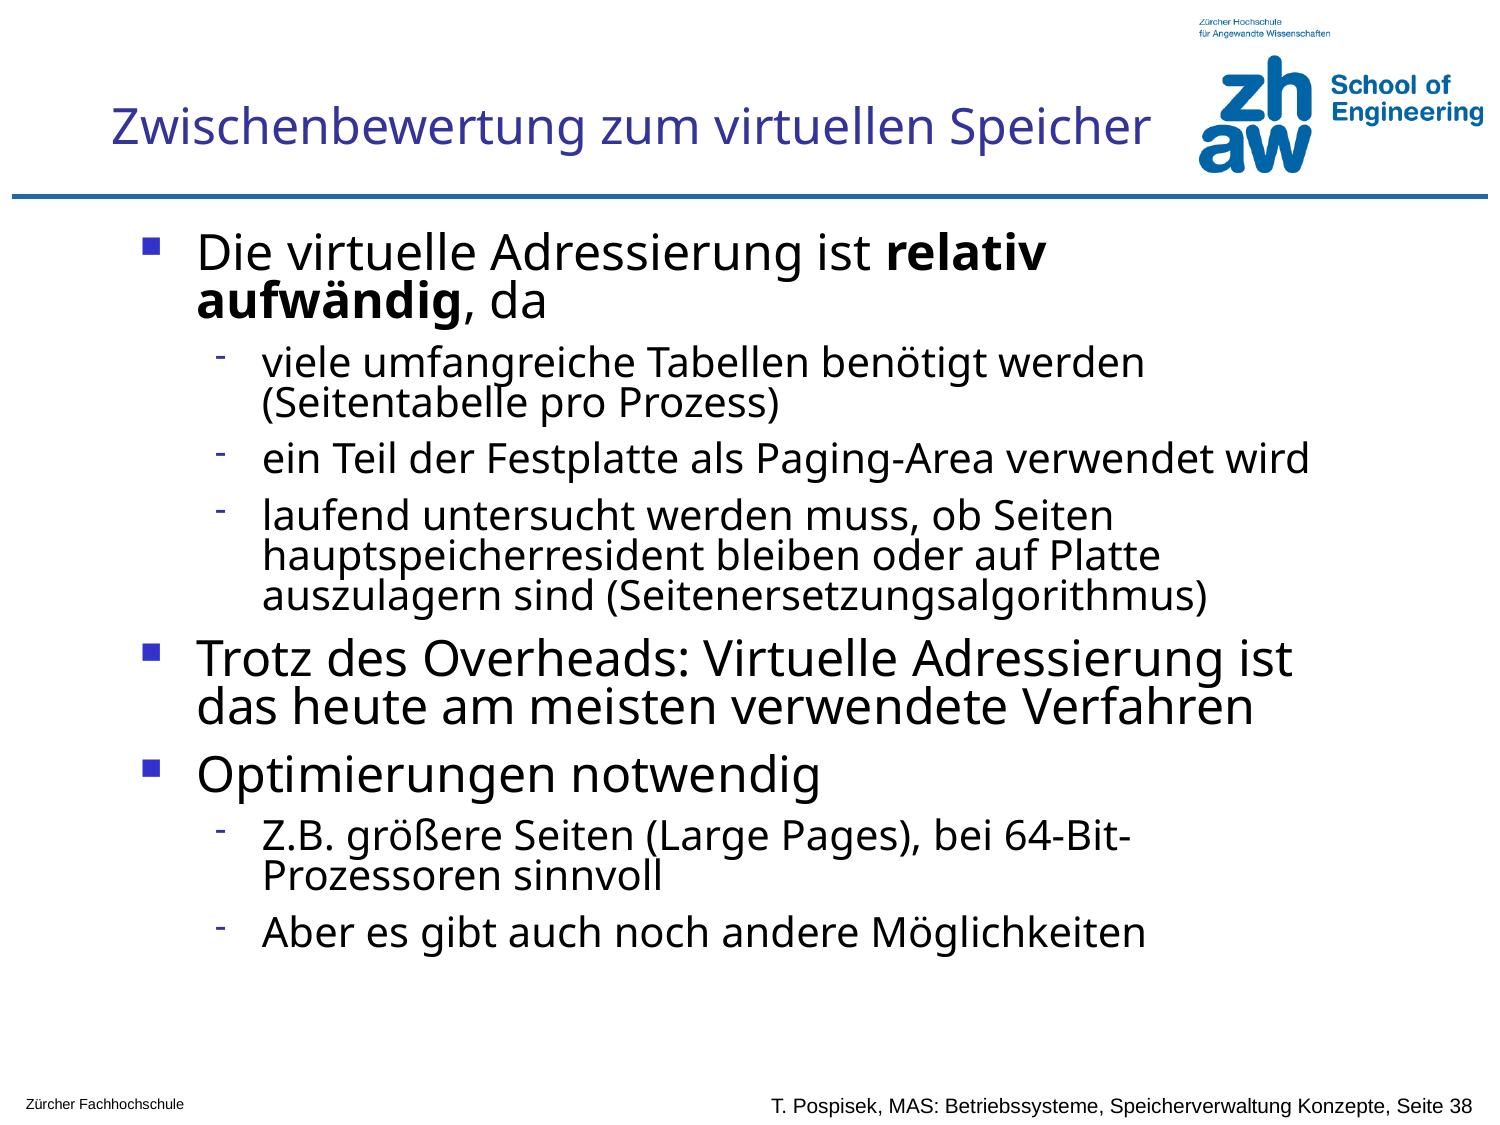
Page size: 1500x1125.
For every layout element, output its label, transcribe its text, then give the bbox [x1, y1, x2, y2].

picture [1199, 19, 1483, 173]
title Zwischenbewertung zum virtuellen Speicher [96, 50, 1182, 163]
list Die virtuelle Adressierung ist relativ aufwändig, da viele umfangreiche Tabellen benötigt werden (Seitentabelle pro Prozess) ein Teil der Festplatte als Paging-Area verwendet wird laufend untersucht werden muss, ob Seiten hauptspeicherresident bleiben oder auf Platte auszulagern sind (Seitenersetzungsalgorithmus) Trotz des Overheads: Virtuelle Adressierung ist das heute am meisten verwendete Verfahren Optimierungen notwendig Z.B. größere Seiten (Large Pages), bei 64-Bit-Prozessoren sinnvoll Aber es gibt auch noch andere Möglichkeiten [125, 224, 1350, 1059]
